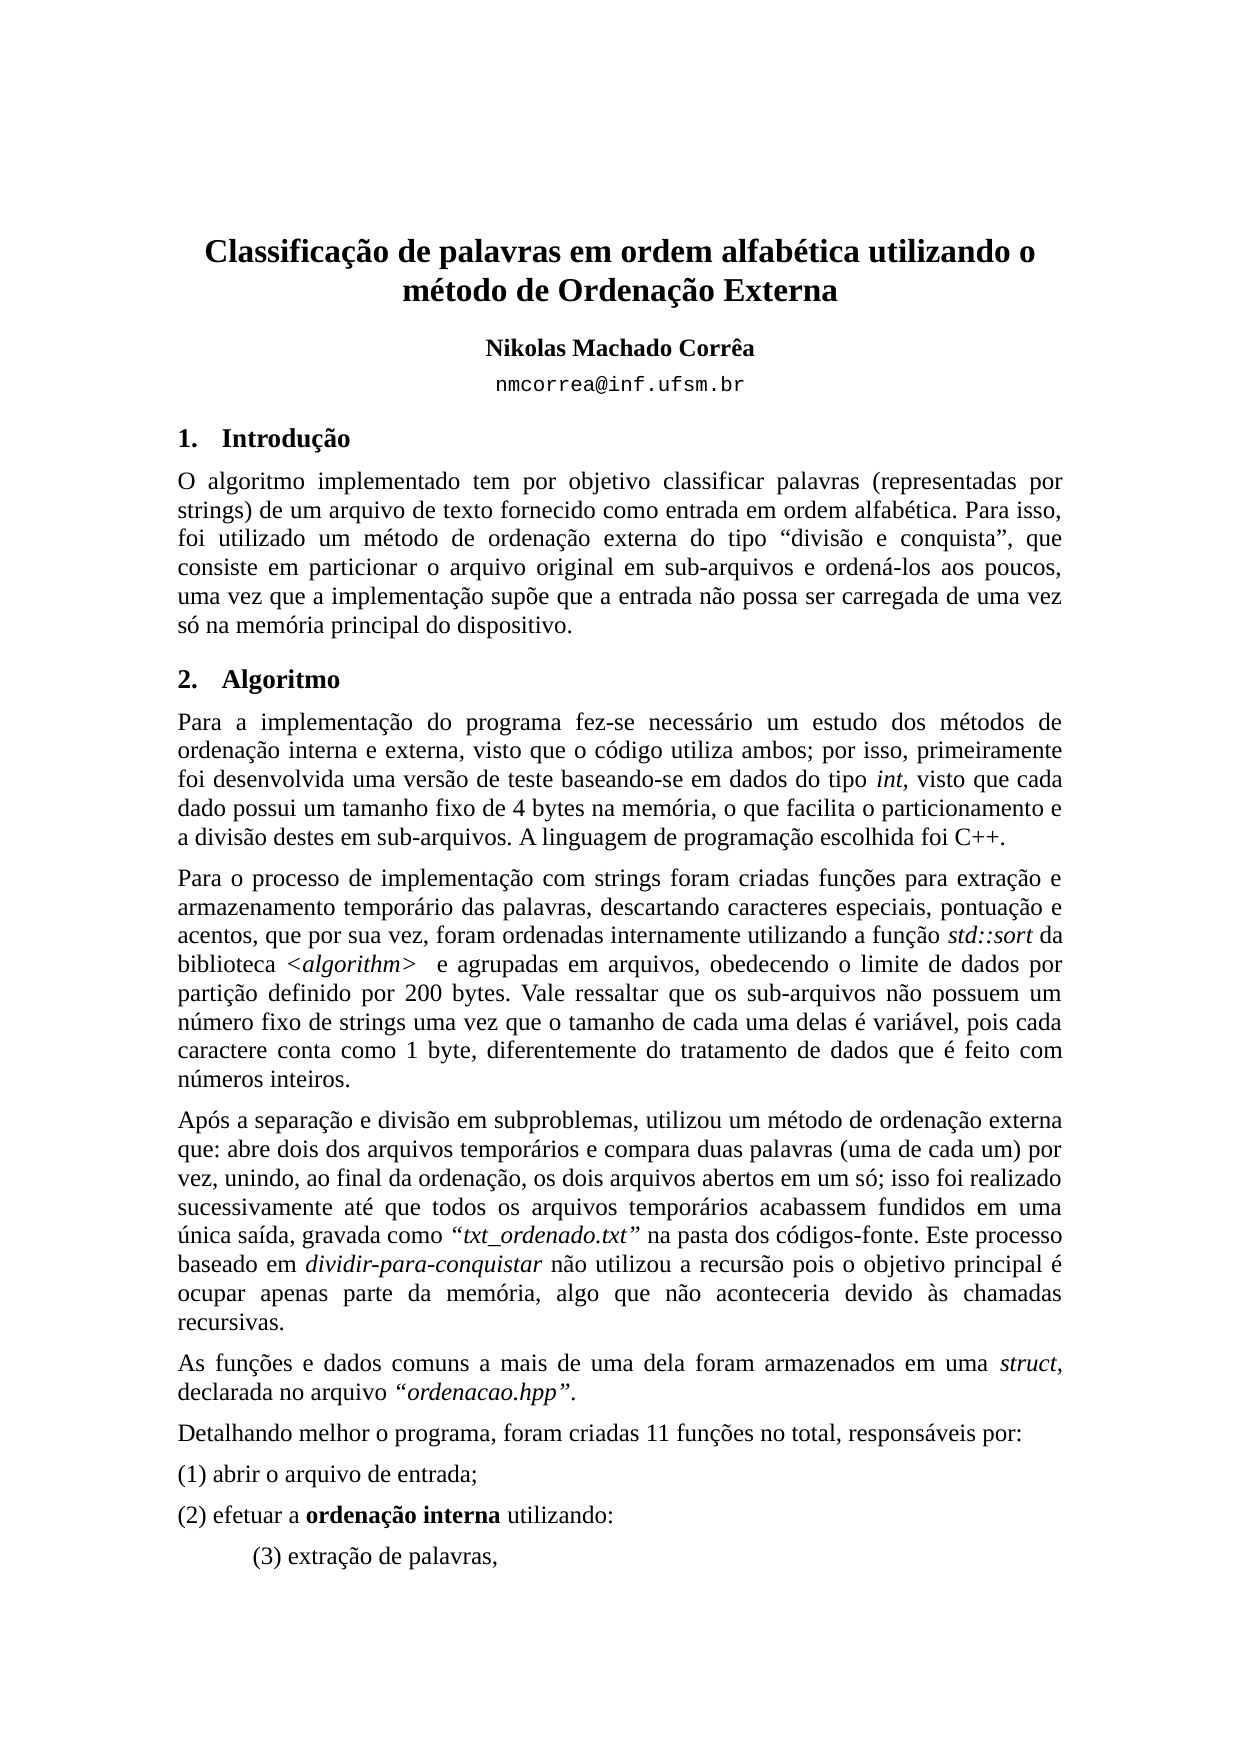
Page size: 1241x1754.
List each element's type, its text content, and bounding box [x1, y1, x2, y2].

text Para a implementação do programa fez-se necessário um estudo dos métodos de ordenação interna e externa, visto que o código utiliza ambos; por isso, primeiramente foi desenvolvida uma versão de teste baseando-se em dados do tipo int, visto que cada dado possui um tamanho fixo de 4 bytes na memória, o que facilita o particionamento e a divisão destes em sub-arquivos. A linguagem de programação escolhida foi C++. [177, 707, 1063, 851]
text Nikolas Machado Corrêa [177, 333, 1063, 362]
text (3) extração de palavras, [177, 1541, 1063, 1570]
text Para o processo de implementação com strings foram criadas funções para extração e armazenamento temporário das palavras, descartando caracteres especiais, pontuação e acentos, que por sua vez, foram ordenadas internamente utilizando a função std::sort da biblioteca <algorithm> e agrupadas em arquivos, obedecendo o limite de dados por partição definido por 200 bytes. Vale ressaltar que os sub-arquivos não possuem um número fixo de strings uma vez que o tamanho de cada uma delas é variável, pois cada caractere conta como 1 byte, diferentemente do tratamento de dados que é feito com números inteiros. [177, 863, 1063, 1093]
text As funções e dados comuns a mais de uma dela foram armazenados em uma struct, declarada no arquivo “ordenacao.hpp”. [177, 1348, 1063, 1405]
text O algoritmo implementado tem por objetivo classificar palavras (representadas por strings) de um arquivo de texto fornecido como entrada em ordem alfabética. Para isso, foi utilizado um método de ordenação externa do tipo “divisão e conquista”, que consiste em particionar o arquivo original em sub-arquivos e ordená-los aos poucos, uma vez que a implementação supõe que a entrada não possa ser carregada de uma vez só na memória principal do dispositivo. [177, 466, 1063, 638]
text (1) abrir o arquivo de entrada; [177, 1459, 1063, 1488]
text nmcorrea@inf.ufsm.br [177, 374, 1063, 398]
list Introdução [177, 422, 1063, 454]
text (2) efetuar a ordenação interna utilizando: [177, 1500, 1063, 1529]
text Detalhando melhor o programa, foram criadas 11 funções no total, responsáveis por: [177, 1418, 1063, 1446]
list Algoritmo [177, 663, 1063, 694]
text Classificação de palavras em ordem alfabética utilizando o método de Ordenação Externa [177, 231, 1063, 308]
text Após a separação e divisão em subproblemas, utilizou um método de ordenação externa que: abre dois dos arquivos temporários e compara duas palavras (uma de cada um) por vez, unindo, ao final da ordenação, os dois arquivos abertos em um só; isso foi realizado sucessivamente até que todos os arquivos temporários acabassem fundidos em uma única saída, gravada como “txt_ordenado.txt” na pasta dos códigos-fonte. Este processo baseado em dividir-para-conquistar não utilizou a recursão pois o objetivo principal é ocupar apenas parte da memória, algo que não aconteceria devido às chamadas recursivas. [177, 1105, 1063, 1335]
